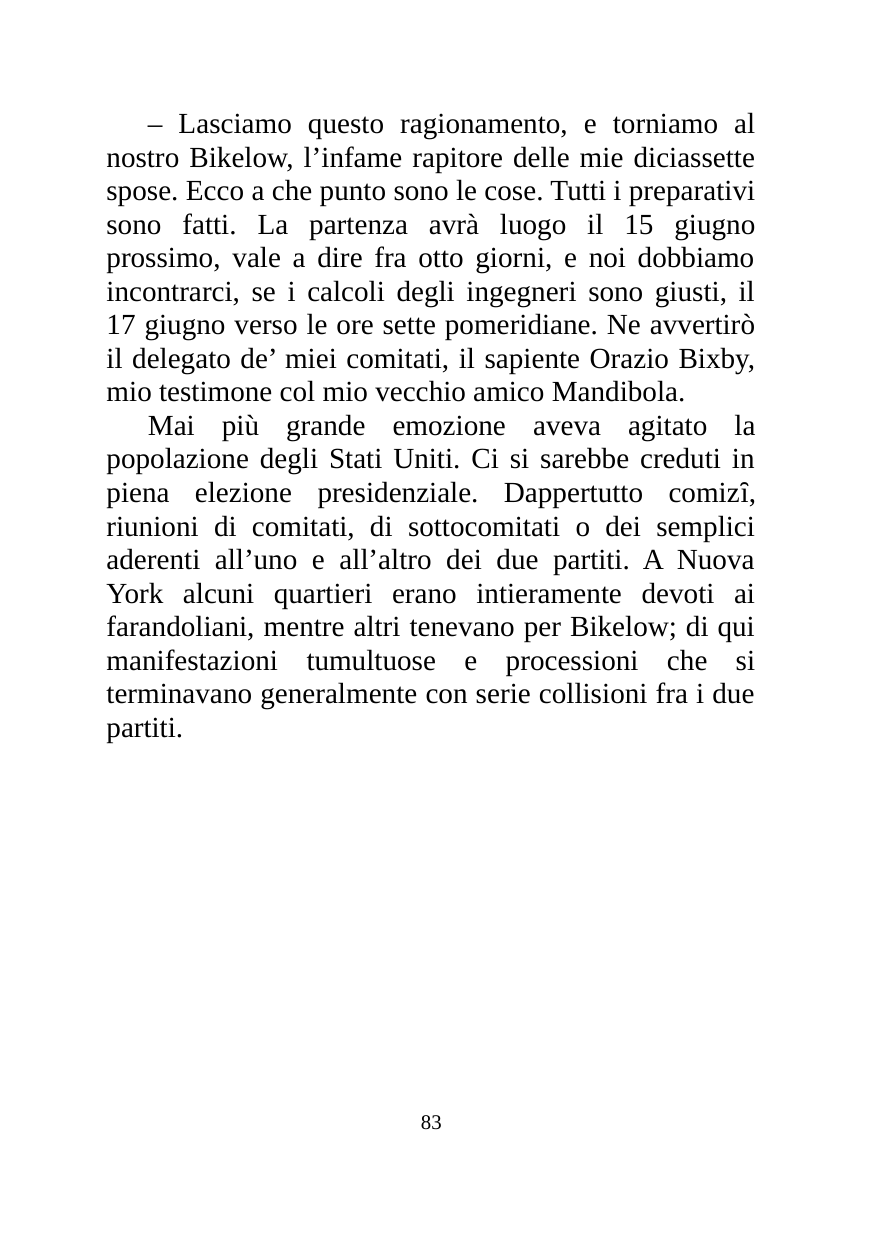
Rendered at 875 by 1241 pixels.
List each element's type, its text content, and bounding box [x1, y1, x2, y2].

text Mai più grande emozione aveva agitato la popolazione degli Stati Uniti. Ci si sarebbe creduti in piena elezione presidenziale. Dappertutto comizȋ, riunioni di comitati, di sottocomitati o dei semplici aderenti all’uno e all’altro dei due partiti. A Nuova York alcuni quartieri erano intieramente devoti ai farandoliani, mentre altri tenevano per Bikelow; di qui manifestazioni tumultuose e processioni che si terminavano generalmente con serie collisioni fra i due partiti. [106, 408, 756, 743]
text – Lasciamo questo ragionamento, e torniamo al nostro Bikelow, l’infame rapitore delle mie diciassette spose. Ecco a che punto sono le cose. Tutti i preparativi sono fatti. La partenza avrà luogo il 15 giugno prossimo, vale a dire fra otto giorni, e noi dobbiamo incontrarci, se i calcoli degli ingegneri sono giusti, il 17 giugno verso le ore sette pomeridiane. Ne avvertirò il delegato de’ miei comitati, il sapiente Orazio Bixby, mio testimone col mio vecchio amico Mandibola. [106, 106, 756, 408]
